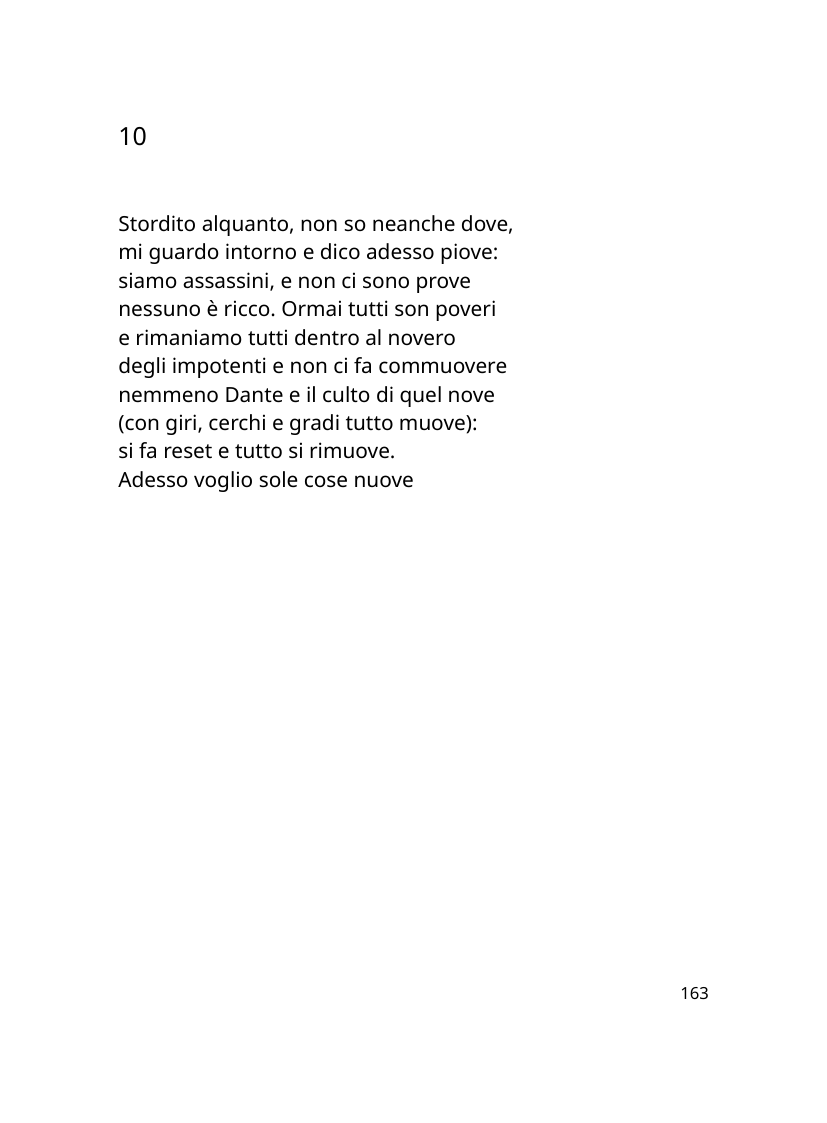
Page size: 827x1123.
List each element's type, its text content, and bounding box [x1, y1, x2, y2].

text degli impotenti e non ci fa commuovere [118, 351, 709, 380]
text e rimaniamo tutti dentro al novero [118, 323, 709, 351]
text Stordito alquanto, non so neanche dove, [118, 209, 709, 237]
text Adesso voglio sole cose nuove [118, 465, 709, 493]
text nemmeno Dante e il culto di quel nove [118, 380, 709, 408]
text si fa reset e tutto si rimuove. [118, 437, 709, 465]
text siamo assassini, e non ci sono prove [118, 266, 709, 294]
text nessuno è ricco. Ormai tutti son poveri [118, 294, 709, 323]
subtitle 10 [118, 118, 709, 152]
text (con giri, cerchi e gradi tutto muove): [118, 408, 709, 437]
text mi guardo intorno e dico adesso piove: [118, 237, 709, 266]
